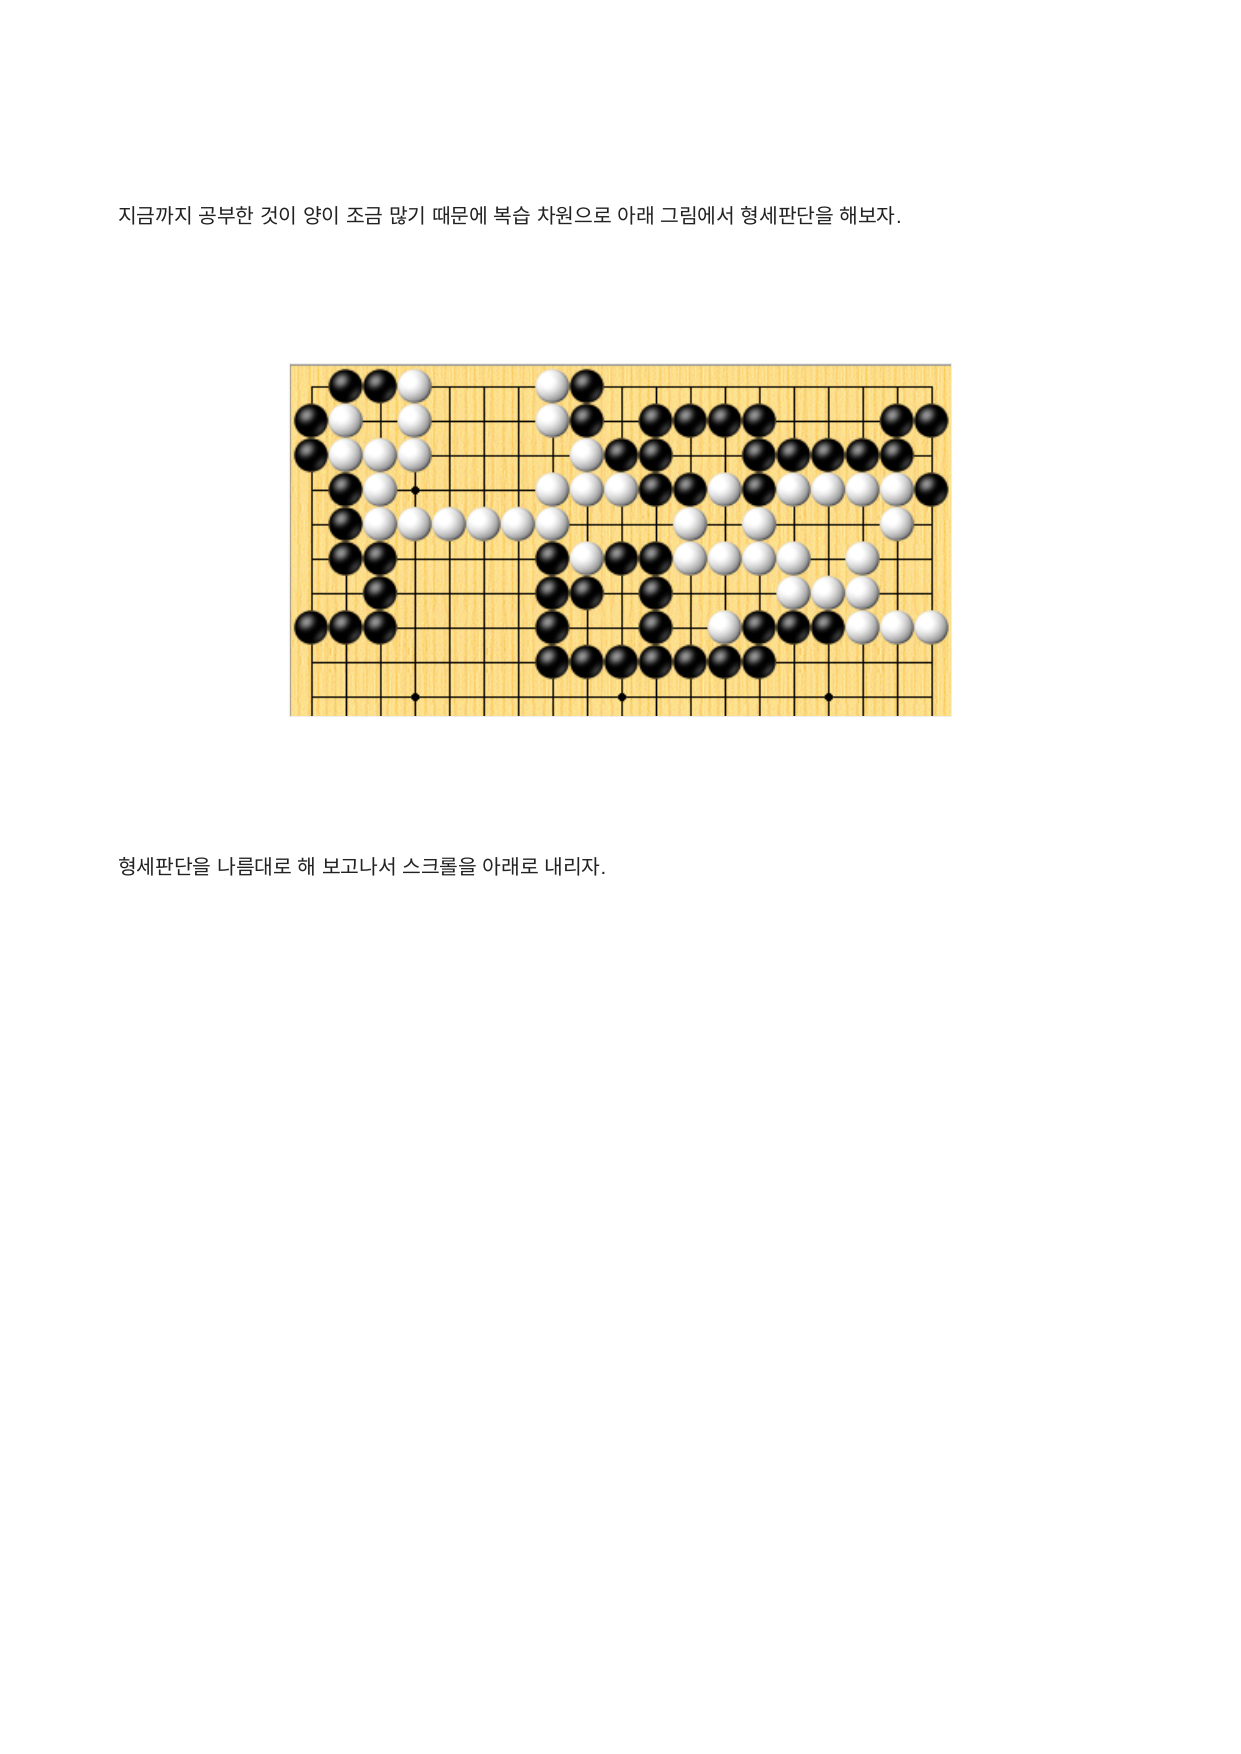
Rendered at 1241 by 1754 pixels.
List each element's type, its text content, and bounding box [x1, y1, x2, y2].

text 지금까지 공부한 것이 양이 조금 많기 때문에 복습 차원으로 아래 그림에서 형세판단을 해보자. [118, 205, 1122, 228]
picture [290, 364, 951, 716]
text 형세판단을 나름대로 해 보고나서 스크롤을 아래로 내리자. [118, 856, 1122, 879]
